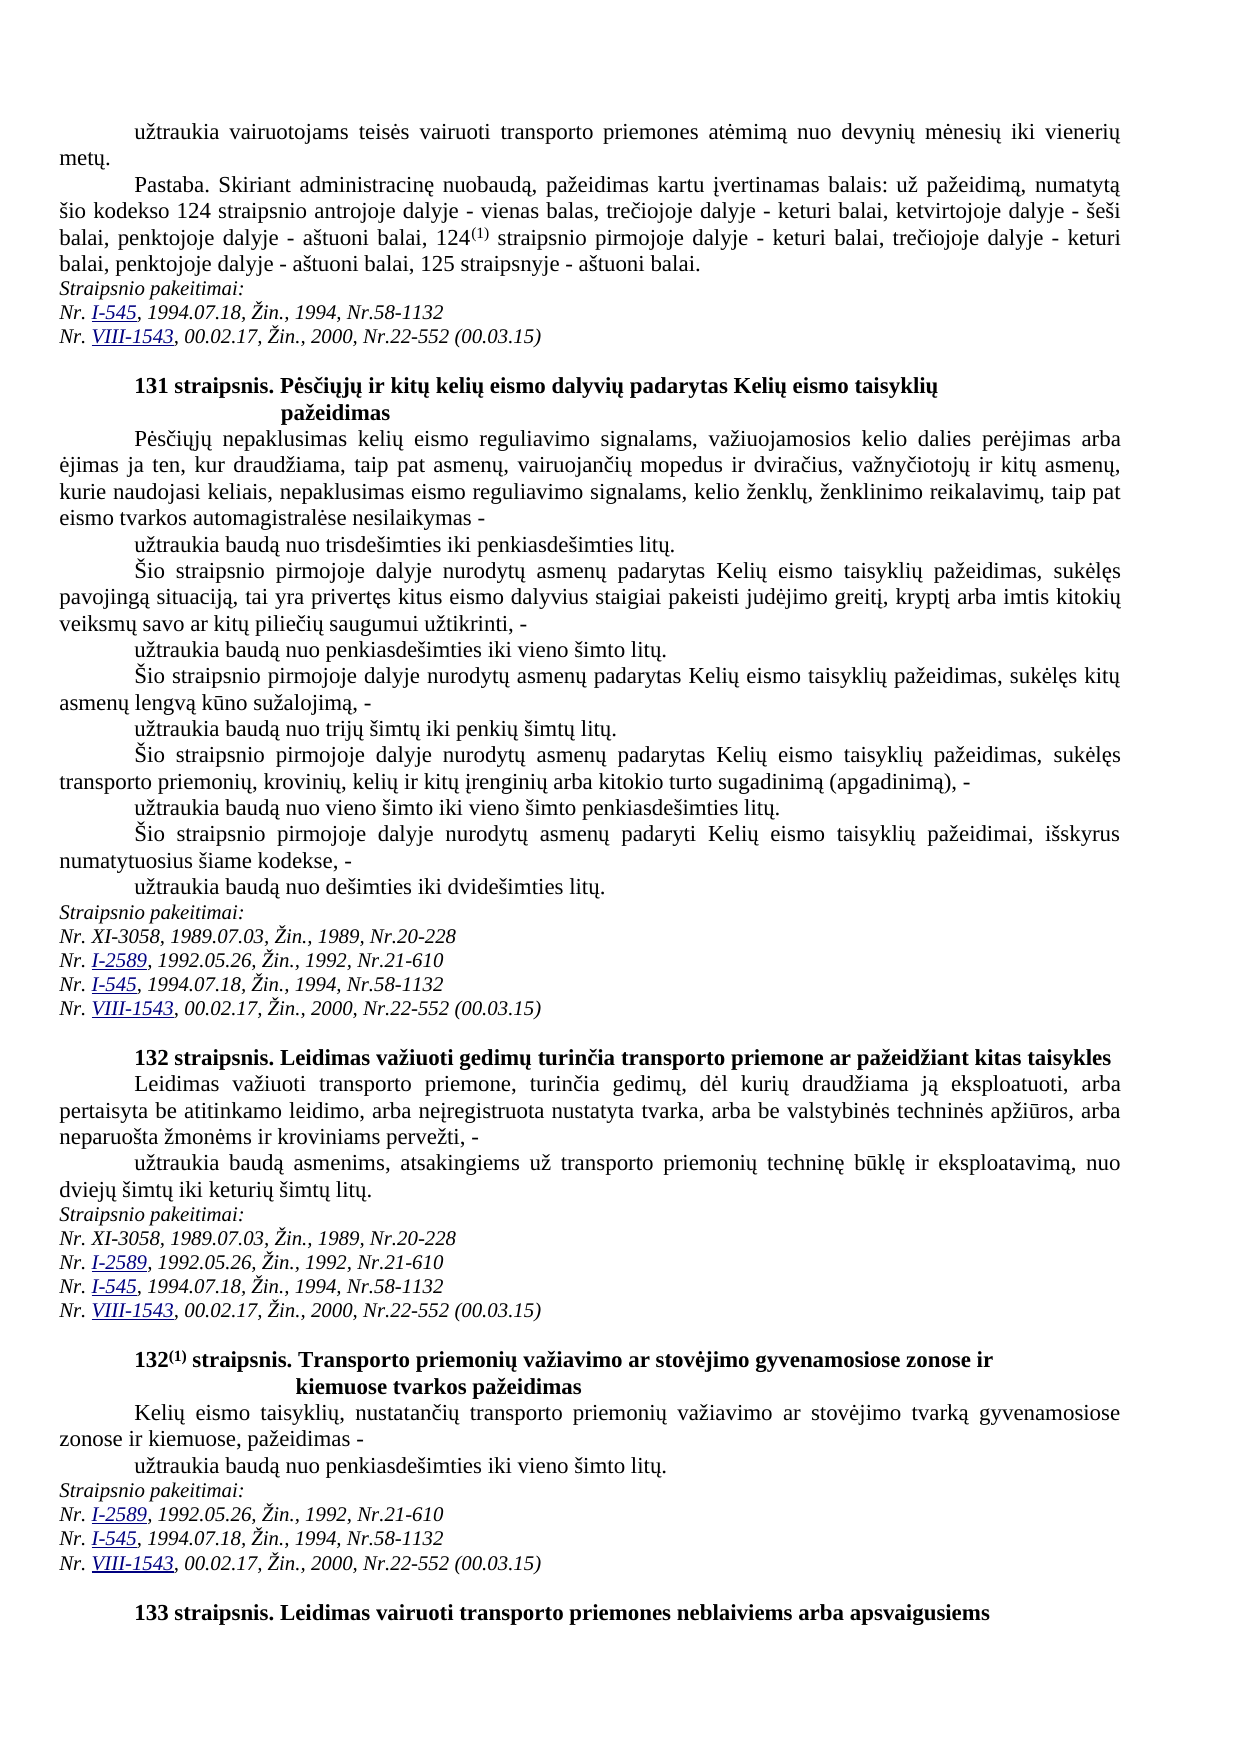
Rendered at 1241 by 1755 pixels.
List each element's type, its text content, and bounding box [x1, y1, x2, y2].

text Kelių eismo taisyklių, nustatančių transporto priemonių važiavimo ar stovėjimo tvarką gyvenamosiose zonose ir kiemuose, pažeidimas - [59, 1399, 1122, 1452]
text Šio straipsnio pirmojoje dalyje nurodytų asmenų padarytas Kelių eismo taisyklių pažeidimas, sukėlęs pavojingą situaciją, tai yra privertęs kitus eismo dalyvius staigiai pakeisti judėjimo greitį, kryptį arba imtis kitokių veiksmų savo ar kitų piliečių saugumui užtikrinti, - [59, 557, 1122, 636]
text Nr. I-545, 1994.07.18, Žin., 1994, Nr.58-1132 [59, 1526, 1122, 1550]
text 132 straipsnis. Leidimas važiuoti gedimų turinčia transporto priemone ar pažeidžiant kitas taisykles [134, 1044, 1122, 1070]
text Nr. I-545, 1994.07.18, Žin., 1994, Nr.58-1132 [59, 1274, 1122, 1298]
text užtraukia baudą nuo trisdešimties iki penkiasdešimties litų. [59, 531, 1122, 557]
text Straipsnio pakeitimai: [59, 1202, 1122, 1226]
text 133 straipsnis. Leidimas vairuoti transporto priemones neblaiviems arba apsvaigusiems [134, 1598, 1122, 1625]
text užtraukia baudą nuo dešimties iki dvidešimties litų. [59, 873, 1122, 899]
text užtraukia baudą asmenims, atsakingiems už transporto priemonių techninę būklę ir eksploatavimą, nuo dviejų šimtų iki keturių šimtų litų. [59, 1149, 1122, 1202]
text užtraukia baudą nuo penkiasdešimties iki vieno šimto litų. [59, 1452, 1122, 1478]
text Pastaba. Skiriant administracinę nuobaudą, pažeidimas kartu įvertinamas balais: už pažeidimą, numatytą šio kodekso 124 straipsnio antrojoje dalyje - vienas balas, trečiojoje dalyje - keturi balai, ketvirtojoje dalyje - šeši balai, penktojoje dalyje - aštuoni balai, 124(1) straipsnio pirmojoje dalyje - keturi balai, trečiojoje dalyje - keturi balai, penktojoje dalyje - aštuoni balai, 125 straipsnyje - aštuoni balai. [59, 171, 1122, 276]
text Šio straipsnio pirmojoje dalyje nurodytų asmenų padaryti Kelių eismo taisyklių pažeidimai, išskyrus numatytuosius šiame kodekse, - [59, 821, 1122, 873]
text Nr. I-545, 1994.07.18, Žin., 1994, Nr.58-1132 [59, 300, 1122, 324]
text Nr. VIII-1543, 00.02.17, Žin., 2000, Nr.22-552 (00.03.15) [59, 324, 1122, 348]
text Nr. VIII-1543, 00.02.17, Žin., 2000, Nr.22-552 (00.03.15) [59, 1298, 1122, 1322]
text Straipsnio pakeitimai: [59, 276, 1122, 300]
text Nr. I-2589, 1992.05.26, Žin., 1992, Nr.21-610 [59, 948, 1122, 972]
text užtraukia baudą nuo vieno šimto iki vieno šimto penkiasdešimties litų. [59, 794, 1122, 821]
text Straipsnio pakeitimai: [59, 899, 1122, 924]
text 132(1) straipsnis. Transporto priemonių važiavimo ar stovėjimo gyvenamosiose zonose ir [134, 1346, 1122, 1373]
text Nr. VIII-1543, 00.02.17, Žin., 2000, Nr.22-552 (00.03.15) [59, 1550, 1122, 1574]
text Leidimas važiuoti transporto priemone, turinčia gedimų, dėl kurių draudžiama ją eksploatuoti, arba pertaisyta be atitinkamo leidimo, arba neįregistruota nustatyta tvarka, arba be valstybinės techninės apžiūros, arba neparuošta žmonėms ir kroviniams pervežti, - [59, 1070, 1122, 1149]
text kiemuose tvarkos pažeidimas [295, 1373, 1122, 1399]
text užtraukia vairuotojams teisės vairuoti transporto priemones atėmimą nuo devynių mėnesių iki vienerių metų. [59, 118, 1122, 171]
text 131 straipsnis. Pėsčiųjų ir kitų kelių eismo dalyvių padarytas Kelių eismo taisyklių [134, 372, 1122, 399]
text Nr. I-2589, 1992.05.26, Žin., 1992, Nr.21-610 [59, 1250, 1122, 1274]
text Nr. I-545, 1994.07.18, Žin., 1994, Nr.58-1132 [59, 972, 1122, 996]
text Nr. I-2589, 1992.05.26, Žin., 1992, Nr.21-610 [59, 1502, 1122, 1526]
text užtraukia baudą nuo trijų šimtų iki penkių šimtų litų. [59, 715, 1122, 741]
text Nr. XI-3058, 1989.07.03, Žin., 1989, Nr.20-228 [59, 1226, 1122, 1250]
text Šio straipsnio pirmojoje dalyje nurodytų asmenų padarytas Kelių eismo taisyklių pažeidimas, sukėlęs transporto priemonių, krovinių, kelių ir kitų įrenginių arba kitokio turto sugadinimą (apgadinimą), - [59, 741, 1122, 794]
text Straipsnio pakeitimai: [59, 1478, 1122, 1502]
text Pėsčiųjų nepaklusimas kelių eismo reguliavimo signalams, važiuojamosios kelio dalies perėjimas arba ėjimas ja ten, kur draudžiama, taip pat asmenų, vairuojančių mopedus ir dviračius, važnyčiotojų ir kitų asmenų, kurie naudojasi keliais, nepaklusimas eismo reguliavimo signalams, kelio ženklų, ženklinimo reikalavimų, taip pat eismo tvarkos automagistralėse nesilaikymas - [59, 425, 1122, 531]
text pažeidimas [281, 399, 1122, 425]
text Šio straipsnio pirmojoje dalyje nurodytų asmenų padarytas Kelių eismo taisyklių pažeidimas, sukėlęs kitų asmenų lengvą kūno sužalojimą, - [59, 662, 1122, 715]
text Nr. VIII-1543, 00.02.17, Žin., 2000, Nr.22-552 (00.03.15) [59, 996, 1122, 1020]
text užtraukia baudą nuo penkiasdešimties iki vieno šimto litų. [59, 636, 1122, 662]
text Nr. XI-3058, 1989.07.03, Žin., 1989, Nr.20-228 [59, 924, 1122, 948]
